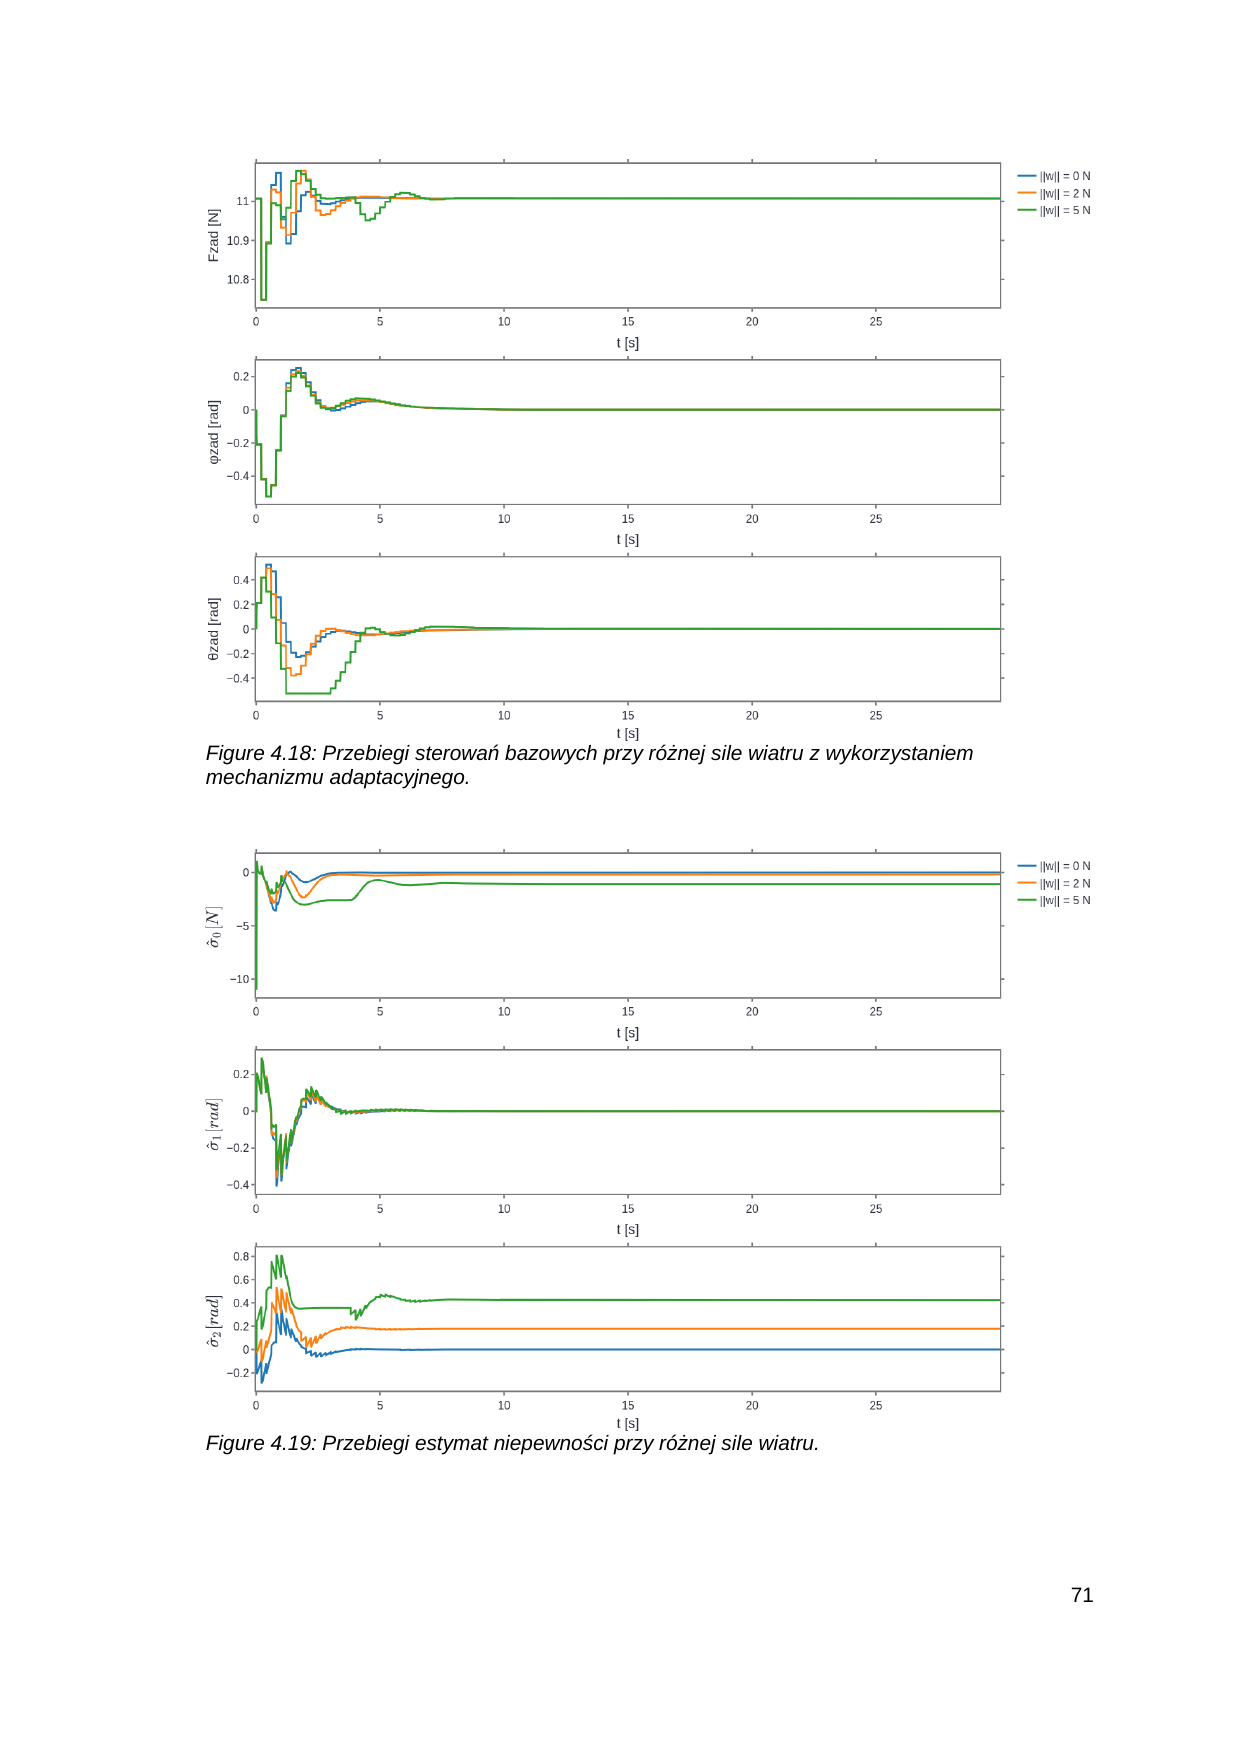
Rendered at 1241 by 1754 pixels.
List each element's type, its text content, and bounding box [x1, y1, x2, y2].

text Figure 4.18: Przebiegi sterowań bazowych przy różnej sile wiatru z wykorzystaniem mechanizmu adaptacyjnego. [206, 741, 1093, 789]
picture [205, 849, 1094, 1431]
text Figure 4.19: Przebiegi estymat niepewności przy różnej sile wiatru. [206, 1431, 1093, 1455]
picture [205, 159, 1094, 741]
